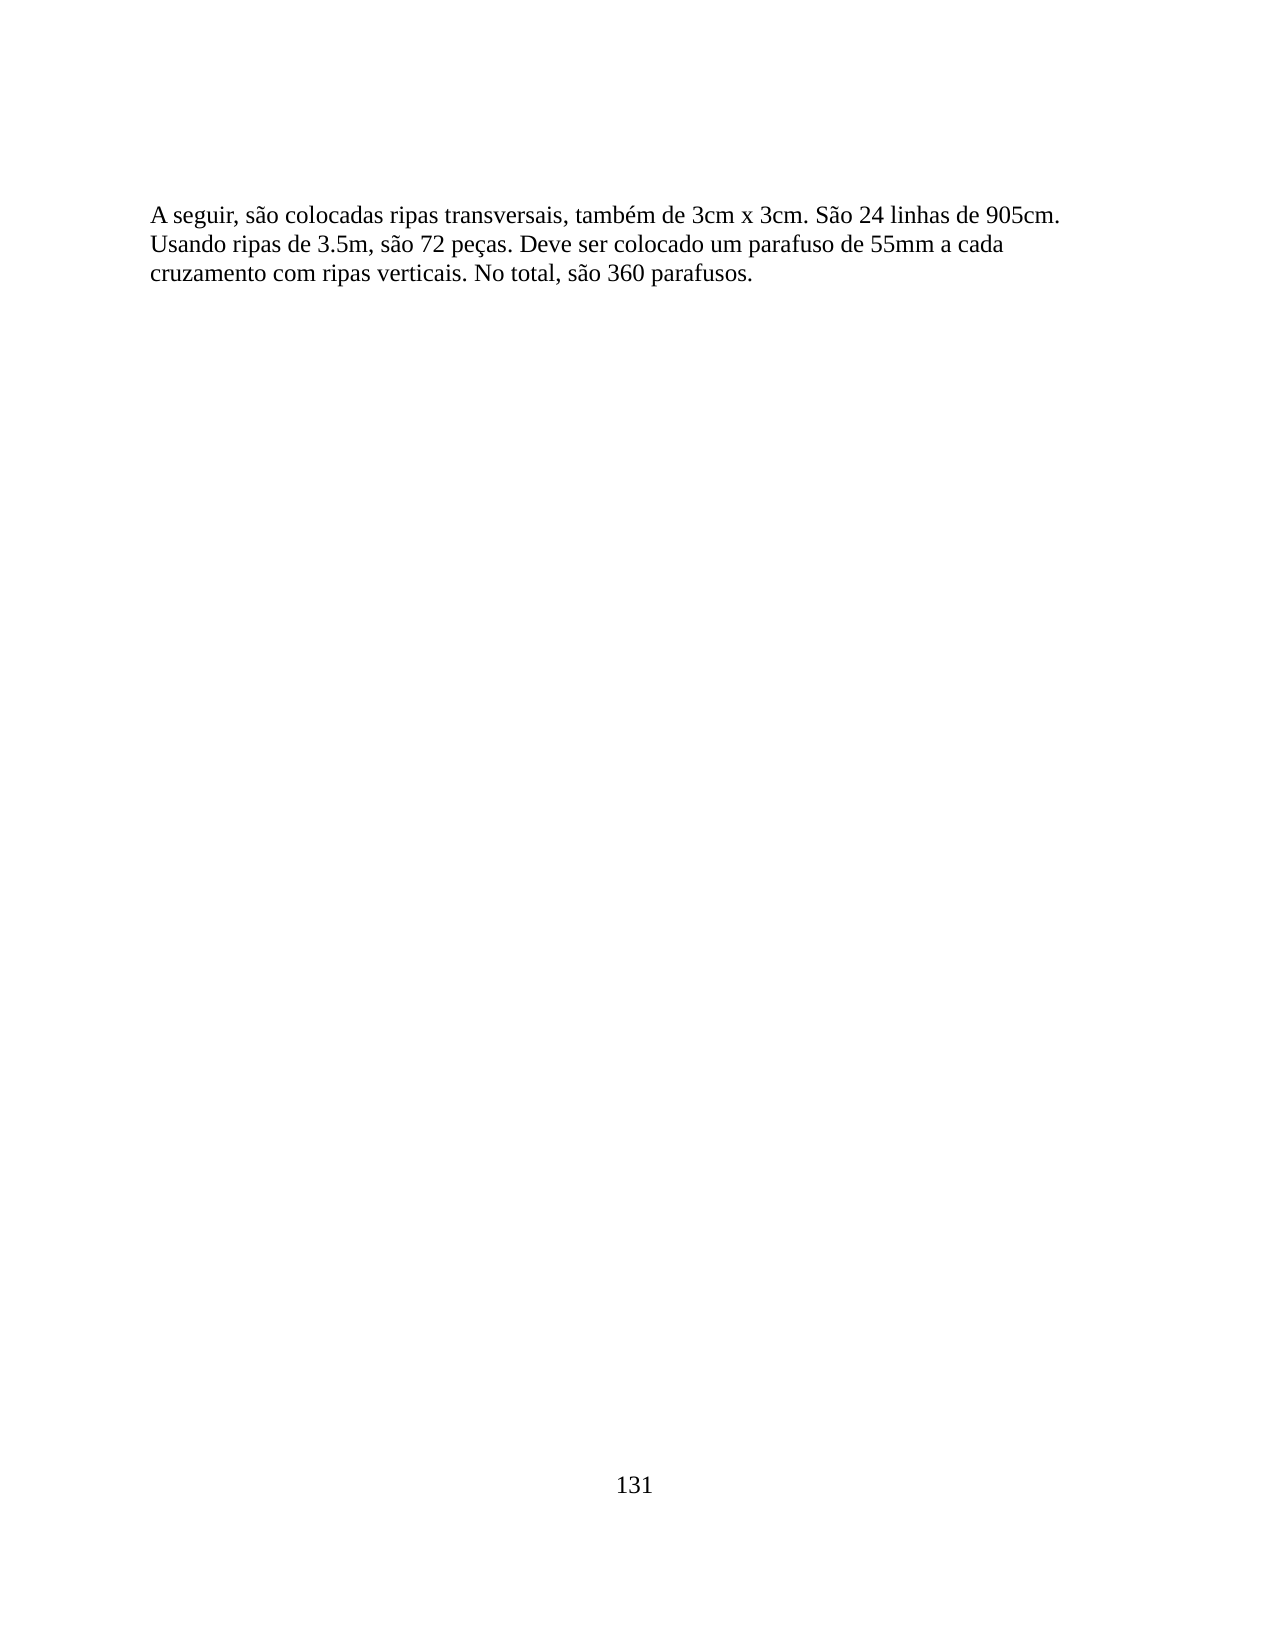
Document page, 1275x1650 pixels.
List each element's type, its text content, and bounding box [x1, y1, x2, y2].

text A seguir, são colocadas ripas transversais, também de 3cm x 3cm. São 24 linhas de 905cm. Usando ripas de 3.5m, são 72 peças. Deve ser colocado um parafuso de 55mm a cada cruzamento com ripas verticais. No total, são 360 parafusos. [150, 200, 1125, 286]
